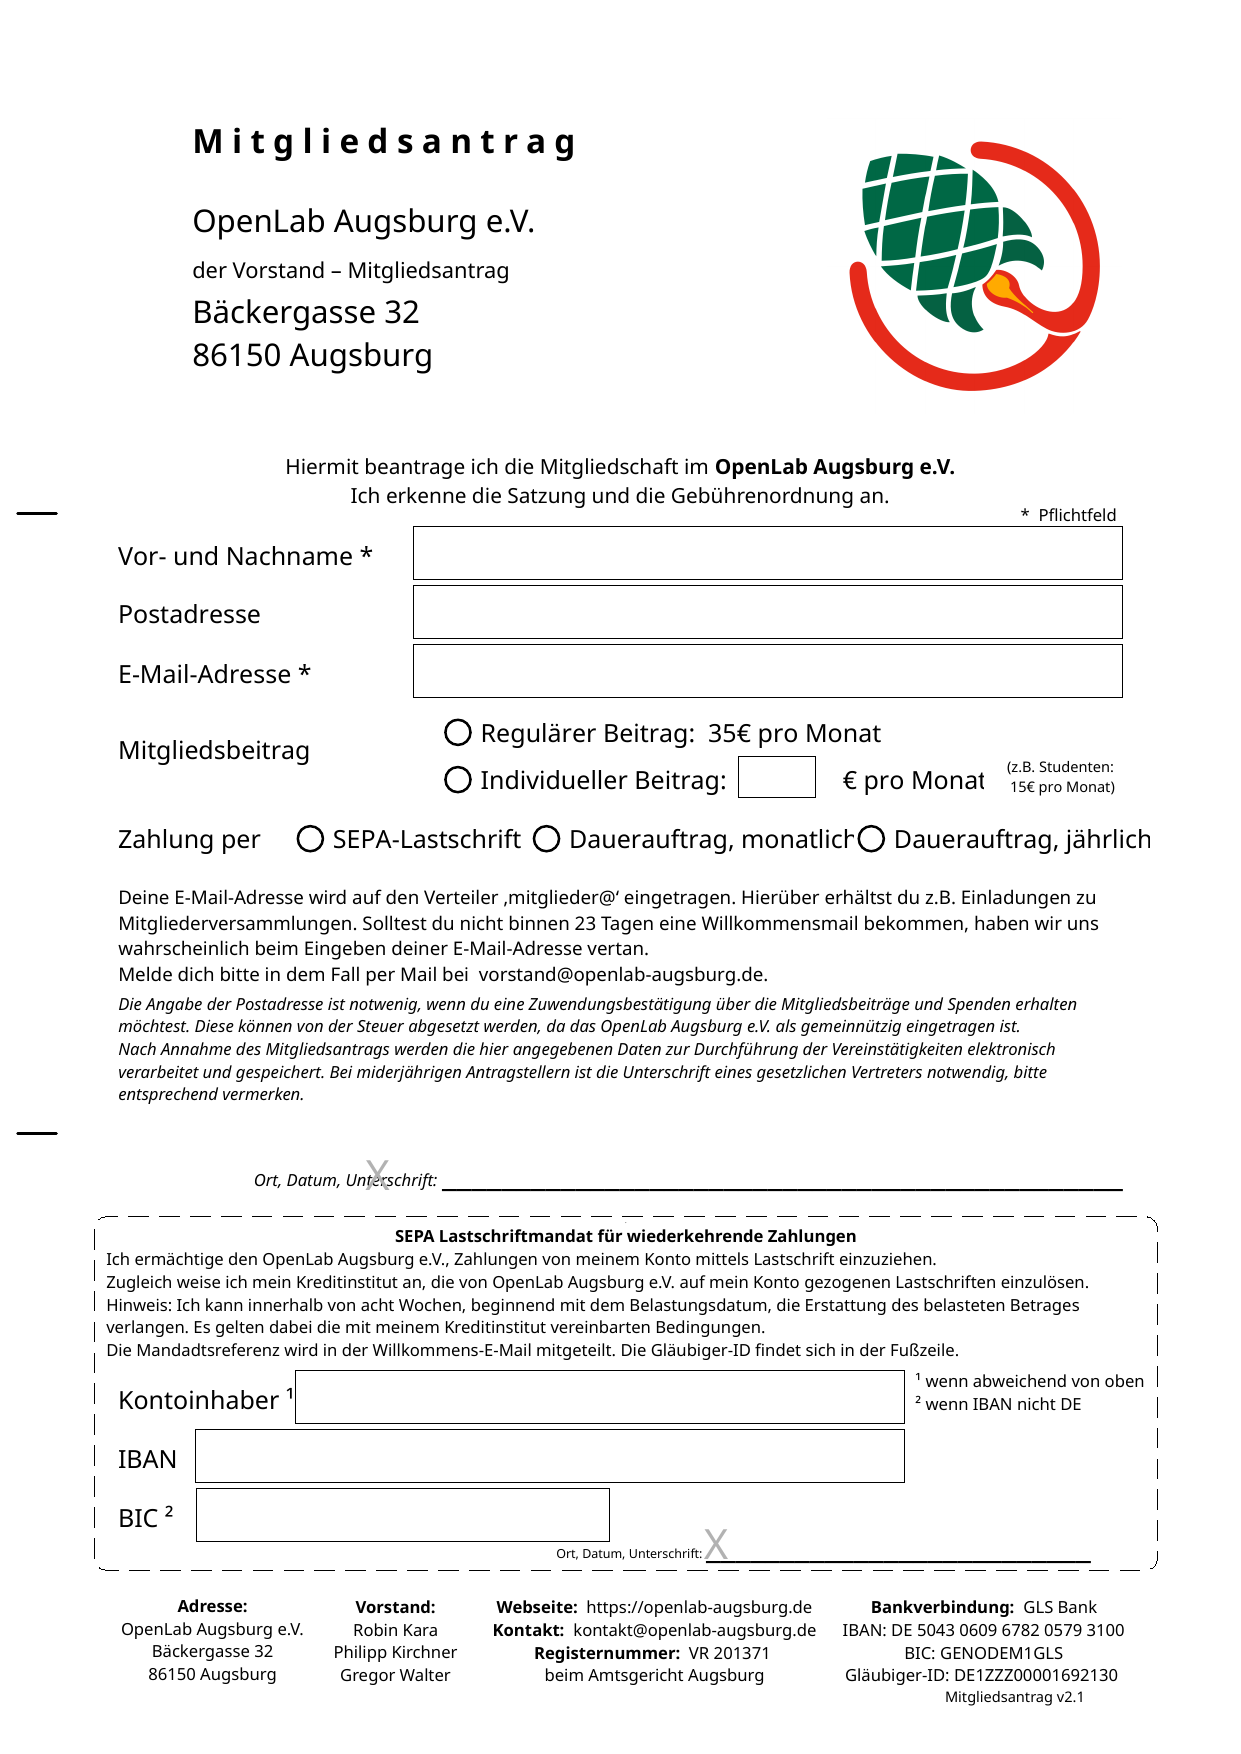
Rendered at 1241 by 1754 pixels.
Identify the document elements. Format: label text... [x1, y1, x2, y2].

text Ich erkenne die Satzung und die Gebührenordnung an. [118, 481, 1122, 509]
text 86150 Augsburg [118, 333, 826, 376]
text OpenLab Augsburg e.V. [118, 197, 826, 242]
text Ort, Datum, Unterschrift: ______________________________________________ [118, 1151, 1122, 1197]
text der Vorstand – Mitgliedsantrag [118, 242, 826, 288]
text Hiermit beantrage ich die Mitgliedschaft im OpenLab Augsburg e.V. [118, 452, 1122, 481]
text Bäckergasse 32 [118, 288, 826, 333]
text Die Angabe der Postadresse ist notwenig, wenn du eine Zuwendungsbestätigung über die Mitgliedsbeiträge und Spenden erhalten möchtest. Diese können von der Steuer abgesetzt werden, da das OpenLab Augsburg e.V. als gemeinnützig eingetragen ist. [118, 992, 1122, 1038]
text Deine E-Mail-Adresse wird auf den Verteiler ‚mitglieder@‘ eingetragen. Hierüber erhältst du z.B. Einladungen zu Mitgliederversammlungen. Solltest du nicht binnen 23 Tagen eine Willkommensmail bekommen, haben wir uns wahrscheinlich beim Eingeben deiner E-Mail-Adresse vertan. [118, 884, 1122, 961]
text Melde dich bitte in dem Fall per Mail bei vorstand@openlab-augsburg.de. [118, 961, 1122, 986]
picture [826, 118, 1123, 414]
text Nach Annahme des Mitgliedsantrags werden die hier angegebenen Daten zur Durchführung der Vereinstätigkeiten elektronisch verarbeitet und gespeichert. Bei miderjährigen Antragstellern ist die Unterschrift eines gesetzlichen Vertreters notwendig, bitte entsprechend vermerken. [118, 1038, 1122, 1106]
text Mitgliedsantrag [118, 118, 826, 163]
